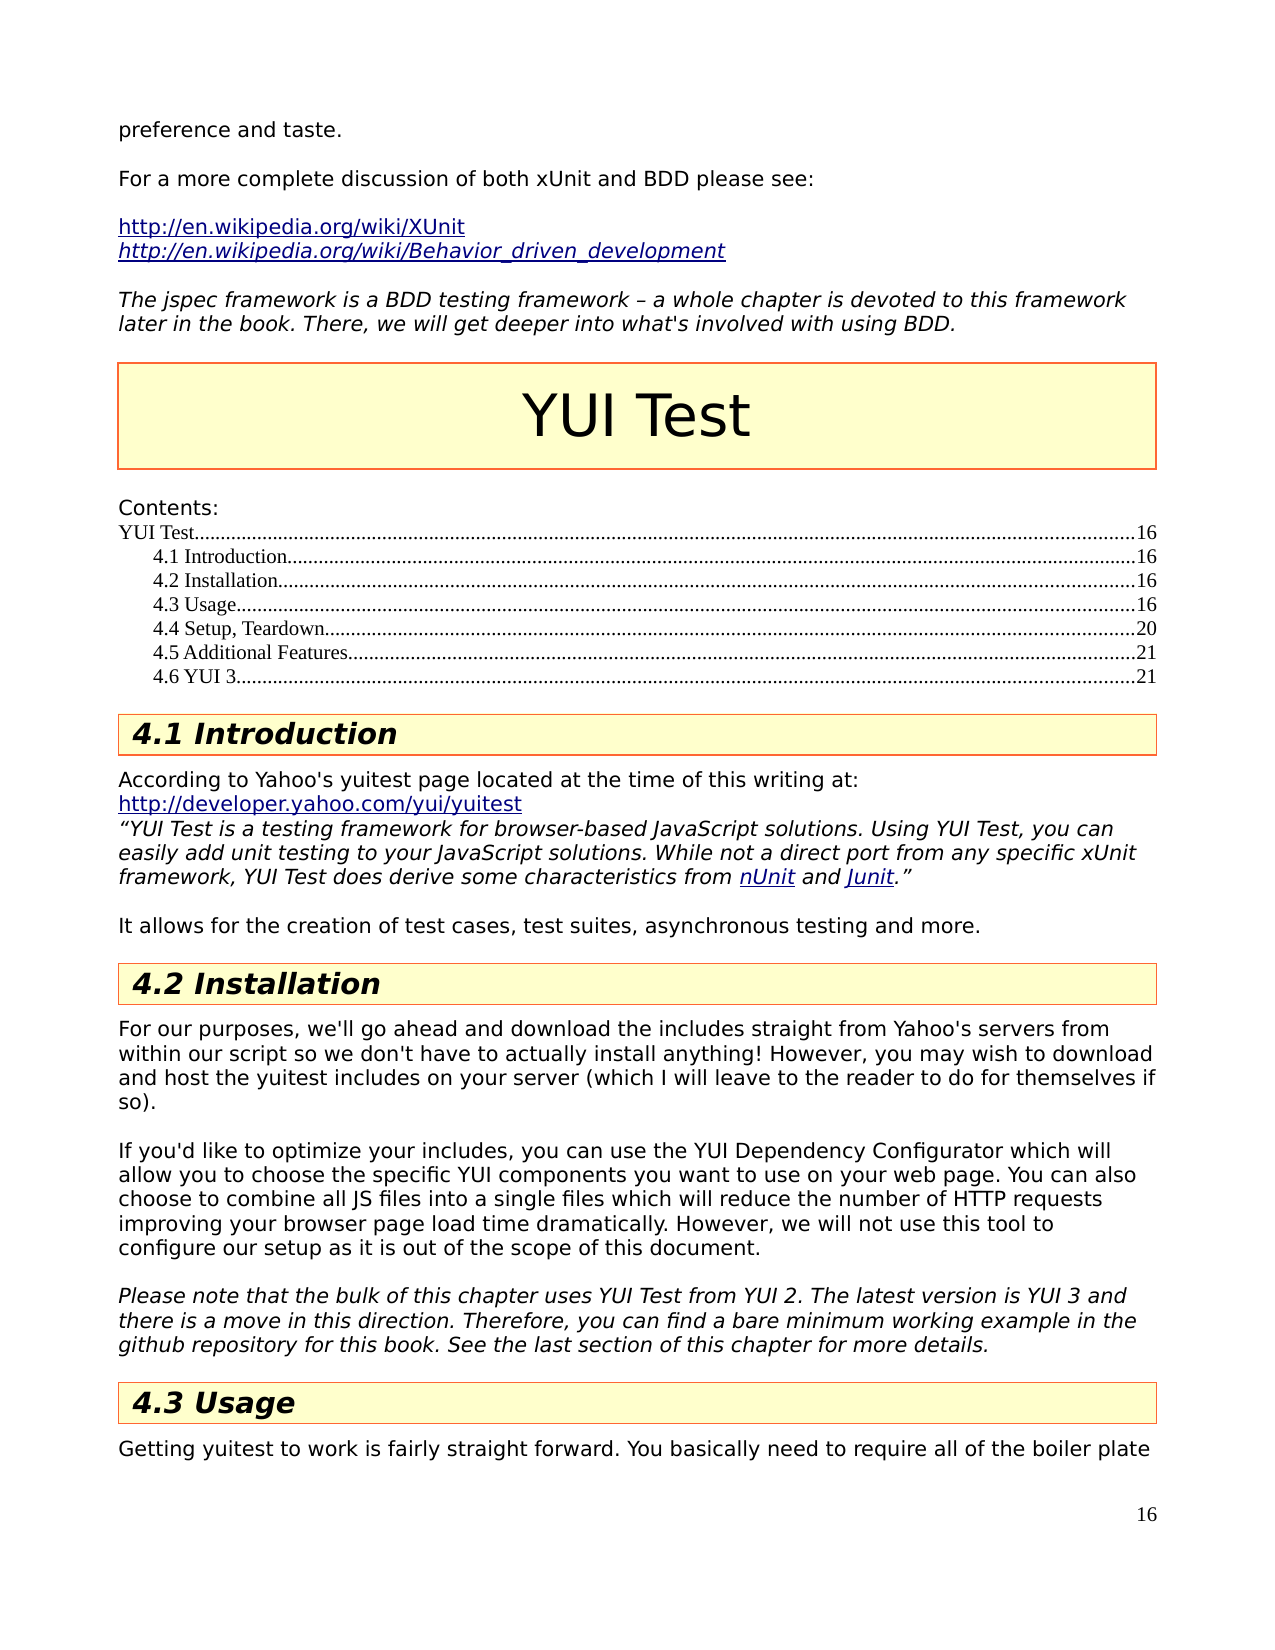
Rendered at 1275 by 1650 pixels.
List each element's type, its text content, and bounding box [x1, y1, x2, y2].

subtitle 4.1 Introduction [119, 715, 1156, 754]
text 4.1 Introduction 16 [148, 544, 1157, 568]
text 4.5 Additional Features 21 [148, 640, 1157, 664]
text YUI Test 16 [118, 520, 1157, 544]
text Please note that the bulk of this chapter uses YUI Test from YUI 2. The latest version is YUI 3 and there is a move in this direction. Therefore, you can find a bare minimum working example in the github repository for this book. See the last section of this chapter for more details. [118, 1284, 1157, 1357]
text Getting yuitest to work is fairly straight forward. You basically need to require all of the boiler plate [118, 1437, 1157, 1461]
text http://en.wikipedia.org/wiki/Behavior_driven_development [118, 239, 1157, 264]
text preference and taste. [118, 118, 1157, 142]
text For a more complete discussion of both xUnit and BDD please see: [118, 167, 1157, 191]
text Contents: [118, 496, 1157, 520]
text It allows for the creation of test cases, test suites, asynchronous testing and more. [118, 914, 1157, 938]
text 4.2 Installation 16 [148, 568, 1157, 592]
text If you'd like to optimize your includes, you can use the YUI Dependency Configurator which will allow you to choose the specific YUI components you want to use on your web page. You can also choose to combine all JS files into a single files which will reduce the number of HTTP requests improving your browser page load time dramatically. However, we will not use this tool to configure our setup as it is out of the scope of this document. [118, 1139, 1157, 1260]
text http://developer.yahoo.com/yui/yuitest [118, 792, 1157, 817]
subtitle 4.3 Usage [119, 1383, 1156, 1423]
text “YUI Test is a testing framework for browser-based JavaScript solutions. Using YUI Test, you can easily add unit testing to your JavaScript solutions. While not a direct port from any specific xUnit framework, YUI Test does derive some characteristics from nUnit and Junit.” [118, 817, 1157, 889]
text 4.6 YUI 3 21 [148, 664, 1157, 688]
text For our purposes, we'll go ahead and download the includes straight from Yahoo's servers from within our script so we don't have to actually install anything! However, you may wish to download and host the yuitest includes on your server (which I will leave to the reader to do for themselves if so). [118, 1017, 1157, 1114]
subtitle YUI Test [119, 364, 1155, 468]
text 4.3 Usage 16 [148, 592, 1157, 616]
text http://en.wikipedia.org/wiki/XUnit [118, 215, 1157, 239]
subtitle 4.2 Installation [119, 964, 1156, 1004]
text According to Yahoo's yuitest page located at the time of this writing at: [118, 768, 1157, 792]
text 4.4 Setup, Teardown 20 [148, 616, 1157, 640]
text The jspec framework is a BDD testing framework – a whole chapter is devoted to this framework later in the book. There, we will get deeper into what's involved with using BDD. [118, 288, 1157, 337]
